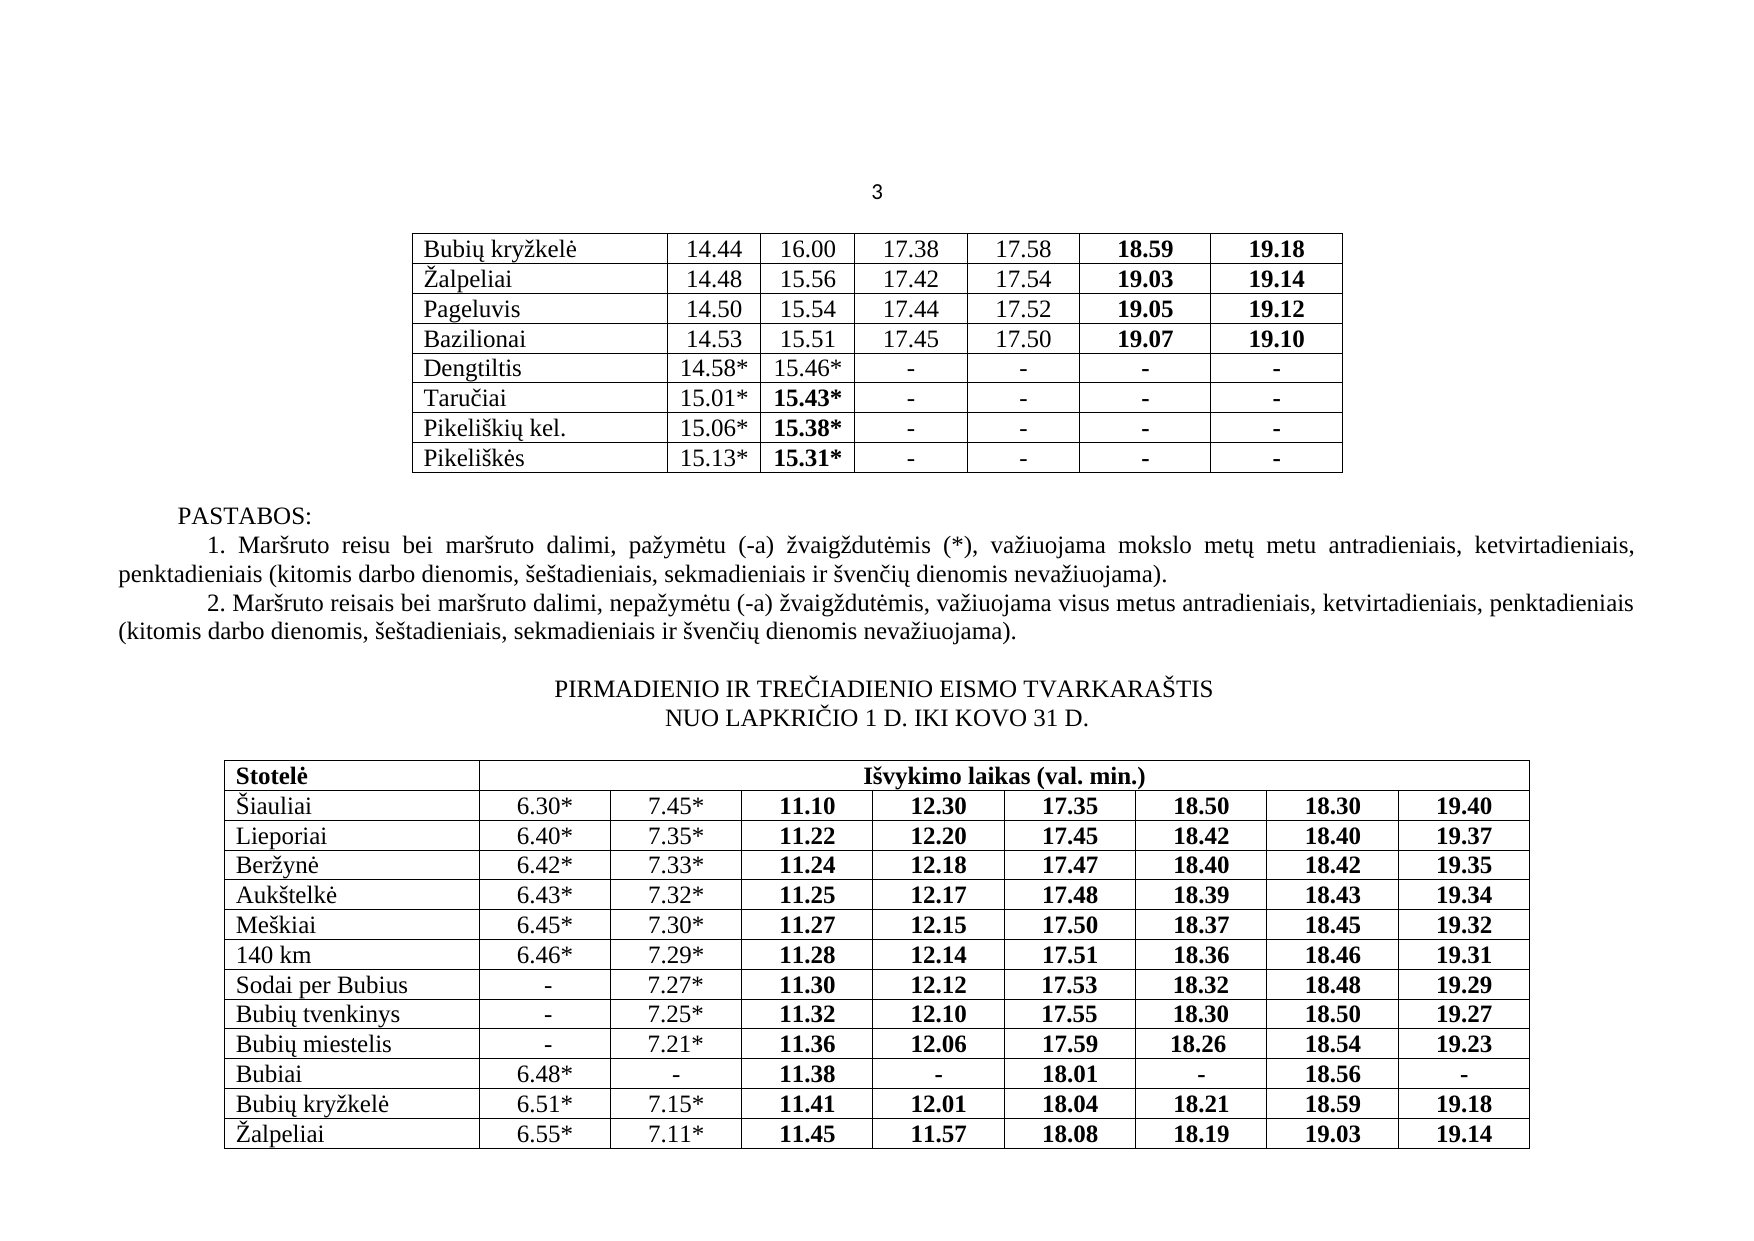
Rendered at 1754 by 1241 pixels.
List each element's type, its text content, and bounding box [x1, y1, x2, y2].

table_cell Pikeliškės [413, 443, 667, 472]
table_cell 17.55 [1005, 1000, 1135, 1028]
table_cell 18.42 [1136, 821, 1266, 849]
table_cell 19.03 [1267, 1119, 1398, 1147]
table_cell Bubių tvenkinys [225, 1000, 479, 1028]
table_cell 18.08 [1005, 1119, 1135, 1147]
table_cell Bubiai [225, 1059, 479, 1088]
table_cell 19.03 [1080, 264, 1210, 293]
table_cell 7.35* [611, 821, 741, 849]
table_cell Meškiai [225, 910, 479, 939]
table_cell 12.10 [873, 1000, 1004, 1028]
table_cell 17.51 [1005, 940, 1135, 969]
table_cell 14.58* [668, 354, 760, 382]
table_cell 12.20 [873, 821, 1004, 849]
table_cell Pageluvis [413, 294, 667, 323]
table_cell 7.45* [611, 791, 741, 820]
table_cell 18.48 [1267, 970, 1398, 998]
table_cell Pikeliškių kel. [413, 413, 667, 442]
table_cell - [968, 443, 1079, 472]
table_cell - [1211, 413, 1342, 442]
table_cell 18.43 [1267, 880, 1398, 909]
table_cell 19.05 [1080, 294, 1210, 323]
table_cell 14.50 [668, 294, 760, 323]
table_cell - [855, 354, 967, 382]
table_cell 19.40 [1399, 791, 1529, 820]
table_cell 16.00 [761, 234, 854, 263]
table_cell 19.14 [1399, 1119, 1529, 1147]
table_cell 19.23 [1399, 1029, 1529, 1058]
table_cell 17.53 [1005, 970, 1135, 998]
table_cell - [480, 970, 610, 998]
table_cell 12.18 [873, 851, 1004, 879]
table_cell 18.50 [1267, 1000, 1398, 1028]
table_cell 18.50 [1136, 791, 1266, 820]
table_header Stotelė [225, 761, 479, 790]
table_cell Bubių kryžkelė [225, 1089, 479, 1118]
table_cell 12.15 [873, 910, 1004, 939]
table_cell 6.55* [480, 1119, 610, 1147]
table_cell 15.01* [668, 383, 760, 412]
table_cell 6.45* [480, 910, 610, 939]
table_cell 17.42 [855, 264, 967, 293]
text PIRMADIENIO IR TREČIADIENIO EISMO TVARKARAŠTIS [118, 674, 1636, 703]
table_cell 11.10 [742, 791, 872, 820]
text 1. Maršruto reisu bei maršruto dalimi, pažymėtu (-a) žvaigždutėmis (*), važiuojama mokslo metų metu antradieniais, ketvirtadieniais, penktadieniais (kitomis darbo dienomis, šeštadieniais, sekmadieniais ir švenčių dienomis nevažiuojama). [118, 530, 1636, 588]
table_cell Bubių miestelis [225, 1029, 479, 1058]
table_cell 11.22 [742, 821, 872, 849]
table_cell 17.58 [968, 234, 1079, 263]
table_cell 15.56 [761, 264, 854, 293]
table_cell 17.50 [968, 324, 1079, 352]
table_cell 18.30 [1136, 1000, 1266, 1028]
table_cell 17.59 [1005, 1029, 1135, 1058]
table_cell 18.04 [1005, 1089, 1135, 1118]
table_cell 12.17 [873, 880, 1004, 909]
table_cell 18.26 [1136, 1029, 1266, 1058]
table_cell 15.31* [761, 443, 854, 472]
table_cell 11.28 [742, 940, 872, 969]
table_cell 17.45 [855, 324, 967, 352]
table_cell - [1399, 1059, 1529, 1088]
table_cell 19.32 [1399, 910, 1529, 939]
table_header Išvykimo laikas (val. min.) [480, 761, 1529, 790]
table_cell 18.56 [1267, 1059, 1398, 1088]
table_cell 12.06 [873, 1029, 1004, 1058]
table_cell Sodai per Bubius [225, 970, 479, 998]
table_cell 15.46* [761, 354, 854, 382]
table_cell Dengtiltis [413, 354, 667, 382]
table_cell 18.40 [1136, 851, 1266, 879]
table_cell 19.29 [1399, 970, 1529, 998]
table_cell - [1211, 383, 1342, 412]
table_cell 7.27* [611, 970, 741, 998]
table_cell 18.59 [1267, 1089, 1398, 1118]
table_cell 18.37 [1136, 910, 1266, 939]
table_cell 11.32 [742, 1000, 872, 1028]
table_cell 14.48 [668, 264, 760, 293]
table_cell 17.47 [1005, 851, 1135, 879]
table_cell 7.15* [611, 1089, 741, 1118]
table_cell 17.35 [1005, 791, 1135, 820]
table_cell - [873, 1059, 1004, 1088]
table_cell 7.25* [611, 1000, 741, 1028]
table_cell - [855, 443, 967, 472]
table_cell 6.40* [480, 821, 610, 849]
table_cell 17.50 [1005, 910, 1135, 939]
table_cell 18.19 [1136, 1119, 1266, 1147]
table_cell 19.18 [1399, 1089, 1529, 1118]
table_cell 11.24 [742, 851, 872, 879]
table_cell 6.46* [480, 940, 610, 969]
table_cell 15.06* [668, 413, 760, 442]
table_cell 17.54 [968, 264, 1079, 293]
table_cell - [611, 1059, 741, 1088]
table_cell Lieporiai [225, 821, 479, 849]
text NUO LAPKRIČIO 1 D. IKI KOVO 31 D. [118, 703, 1636, 731]
table_cell Aukštelkė [225, 880, 479, 909]
table_cell 17.45 [1005, 821, 1135, 849]
table_cell 12.30 [873, 791, 1004, 820]
table_cell 18.01 [1005, 1059, 1135, 1088]
table_cell 7.11* [611, 1119, 741, 1147]
table_cell 12.12 [873, 970, 1004, 998]
table_cell 15.38* [761, 413, 854, 442]
table_cell - [1136, 1059, 1266, 1088]
table_cell 14.44 [668, 234, 760, 263]
table_cell 11.30 [742, 970, 872, 998]
table_cell 11.57 [873, 1119, 1004, 1147]
table_cell 18.32 [1136, 970, 1266, 998]
table_cell 18.40 [1267, 821, 1398, 849]
table_cell 12.01 [873, 1089, 1004, 1118]
table_cell - [480, 1029, 610, 1058]
table_cell 19.35 [1399, 851, 1529, 879]
table_cell - [1080, 443, 1210, 472]
table_cell 19.07 [1080, 324, 1210, 352]
table_cell 18.21 [1136, 1089, 1266, 1118]
table_cell Taručiai [413, 383, 667, 412]
table_cell 7.29* [611, 940, 741, 969]
table_cell - [855, 383, 967, 412]
table_cell 19.18 [1211, 234, 1342, 263]
table_cell Žalpeliai [413, 264, 667, 293]
table_cell Žalpeliai [225, 1119, 479, 1147]
table_cell 7.21* [611, 1029, 741, 1058]
table_cell 11.45 [742, 1119, 872, 1147]
table_cell 12.14 [873, 940, 1004, 969]
table_cell 17.38 [855, 234, 967, 263]
table_cell 18.46 [1267, 940, 1398, 969]
table_cell 7.32* [611, 880, 741, 909]
text 2. Maršruto reisais bei maršruto dalimi, nepažymėtu (-a) žvaigždutėmis, važiuojama visus metus antradieniais, ketvirtadieniais, penktadieniais (kitomis darbo dienomis, šeštadieniais, sekmadieniais ir švenčių dienomis nevažiuojama). [118, 588, 1636, 645]
table_cell - [1211, 354, 1342, 382]
text PASTABOS: [118, 501, 1636, 530]
table_cell 17.44 [855, 294, 967, 323]
table_cell 11.27 [742, 910, 872, 939]
table_cell 18.45 [1267, 910, 1398, 939]
table_cell 19.14 [1211, 264, 1342, 293]
table_cell 19.27 [1399, 1000, 1529, 1028]
table_cell 18.54 [1267, 1029, 1398, 1058]
table_cell 19.31 [1399, 940, 1529, 969]
table_cell 11.25 [742, 880, 872, 909]
table_cell Bazilionai [413, 324, 667, 352]
table_cell 7.33* [611, 851, 741, 879]
table_cell 17.48 [1005, 880, 1135, 909]
table_cell 15.13* [668, 443, 760, 472]
table_cell - [1211, 443, 1342, 472]
table_cell 14.53 [668, 324, 760, 352]
table_cell 18.36 [1136, 940, 1266, 969]
table_cell 6.51* [480, 1089, 610, 1118]
table_cell 140 km [225, 940, 479, 969]
table_cell Bubių kryžkelė [413, 234, 667, 263]
table_cell - [1080, 413, 1210, 442]
table_cell 11.41 [742, 1089, 872, 1118]
table_cell 6.42* [480, 851, 610, 879]
table_cell - [1080, 383, 1210, 412]
table_cell 7.30* [611, 910, 741, 939]
table_cell Beržynė [225, 851, 479, 879]
table_cell 15.51 [761, 324, 854, 352]
table_cell Šiauliai [225, 791, 479, 820]
table_cell 18.42 [1267, 851, 1398, 879]
table_cell 11.38 [742, 1059, 872, 1088]
table_cell 19.12 [1211, 294, 1342, 323]
table_cell 15.43* [761, 383, 854, 412]
table_cell 15.54 [761, 294, 854, 323]
table_cell 18.59 [1080, 234, 1210, 263]
table_cell 19.10 [1211, 324, 1342, 352]
table_cell 19.34 [1399, 880, 1529, 909]
table_cell - [968, 383, 1079, 412]
table_cell - [968, 354, 1079, 382]
table_cell - [1080, 354, 1210, 382]
table_cell 19.37 [1399, 821, 1529, 849]
table_cell 18.30 [1267, 791, 1398, 820]
table_cell 6.30* [480, 791, 610, 820]
table_cell 6.43* [480, 880, 610, 909]
table_cell 17.52 [968, 294, 1079, 323]
table_cell - [968, 413, 1079, 442]
table_cell - [480, 1000, 610, 1028]
table_cell 6.48* [480, 1059, 610, 1088]
table_cell 18.39 [1136, 880, 1266, 909]
table_cell 11.36 [742, 1029, 872, 1058]
table_cell - [855, 413, 967, 442]
